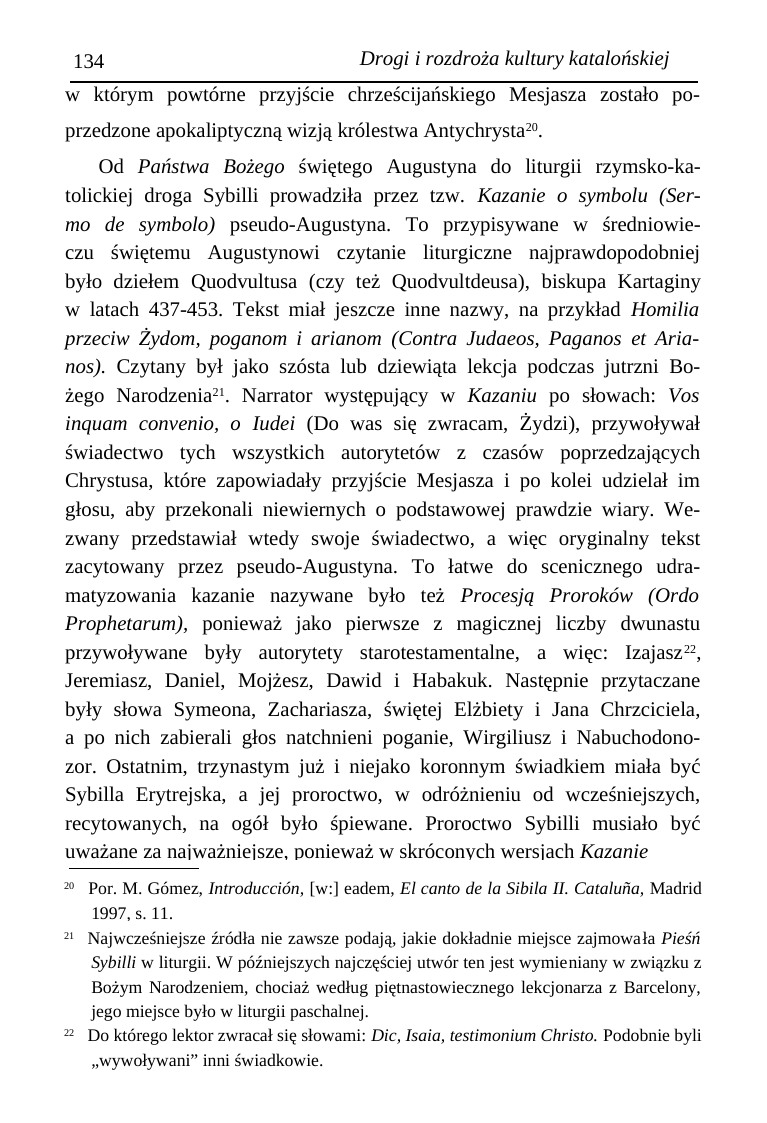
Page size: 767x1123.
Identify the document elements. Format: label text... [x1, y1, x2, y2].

text Od Państwa Bożego świętego Augustyna do liturgii rzymsko-ka- tolickiej droga Sybilli prowadziła przez tzw. Kazanie o symbolu (Ser- mo de symbolo) pseudo-Augustyna. To przypisywane w średniowie- czu świętemu Augustynowi czytanie liturgiczne najprawdopodobniej było dziełem Quodvultusa (czy też Quodvultdeusa), biskupa Kartaginy w latach 437-453. Tekst miał jeszcze inne nazwy, na przykład Homilia przeciw Żydom, poganom i arianom (Contra Judaeos, Paganos et Aria- nos). Czytany był jako szósta lub dziewiąta lekcja podczas jutrzni Bo- żego Narodzenia21. Narrator występujący w Kazaniu po słowach: Vos inquam convenio, o Iudei (Do was się zwracam, Żydzi), przywoływał świadectwo tych wszystkich autorytetów z czasów poprzedzających Chrystusa, które zapowiadały przyjście Mesjasza i po kolei udzielał im głosu, aby przekonali niewiernych o podstawowej prawdzie wiary. We- zwany przedstawiał wtedy swoje świadectwo, a więc oryginalny tekst zacytowany przez pseudo-Augustyna. To łatwe do scenicznego udra- matyzowania kazanie nazywane było też Procesją Proroków (Ordo Prophetarum), ponieważ jako pierwsze z magicznej liczby dwunastu przywoływane były autorytety starotestamentalne, a więc: Izajasz22, Jeremiasz, Daniel, Mojżesz, Dawid i Habakuk. Następnie przytaczane były słowa Symeona, Zachariasza, świętej Elżbiety i Jana Chrzciciela, a po nich zabierali głos natchnieni poganie, Wirgiliusz i Nabuchodono- zor. Ostatnim, trzynastym już i niejako koronnym świadkiem miała być Sybilla Erytrejska, a jej proroctwo, w odróżnieniu od wcześniejszych, recytowanych, na ogół było śpiewane. Proroctwo Sybilli musiało być uważane za najważniejsze, ponieważ w skróconych wersjach Kazanie [65, 154, 701, 859]
text w którym powtórne przyjście chrześcijańskiego Mesjasza zostało po- przedzone apokaliptyczną wizją królestwa Antychrysta20. [65, 82, 701, 142]
text 21 Najwcześniejsze źródła nie zawsze podają, jakie dokładnie miejsce zajmowa­ła Pieśń Sybilli w liturgii. W późniejszych najczęściej utwór ten jest wymie­niany w związku z Bożym Narodzeniem, chociaż według piętnastowiecznego lekcjonarza z Barcelony, jego miejsce było w liturgii paschalnej. [64, 928, 702, 1020]
text Drogi i rozdroża kultury katalońskiej [64, 46, 701, 70]
text 22 Do którego lektor zwracał się słowami: Dic, Isaia, testimonium Christo. Po­dobnie byli „wywoływani” inni świadkowie. [64, 1025, 702, 1070]
text 20 Por. M. Gómez, Introducción, [w:] eadem, El canto de la Sibila II. Cataluña, Madrid 1997, s. 11. [64, 878, 702, 921]
